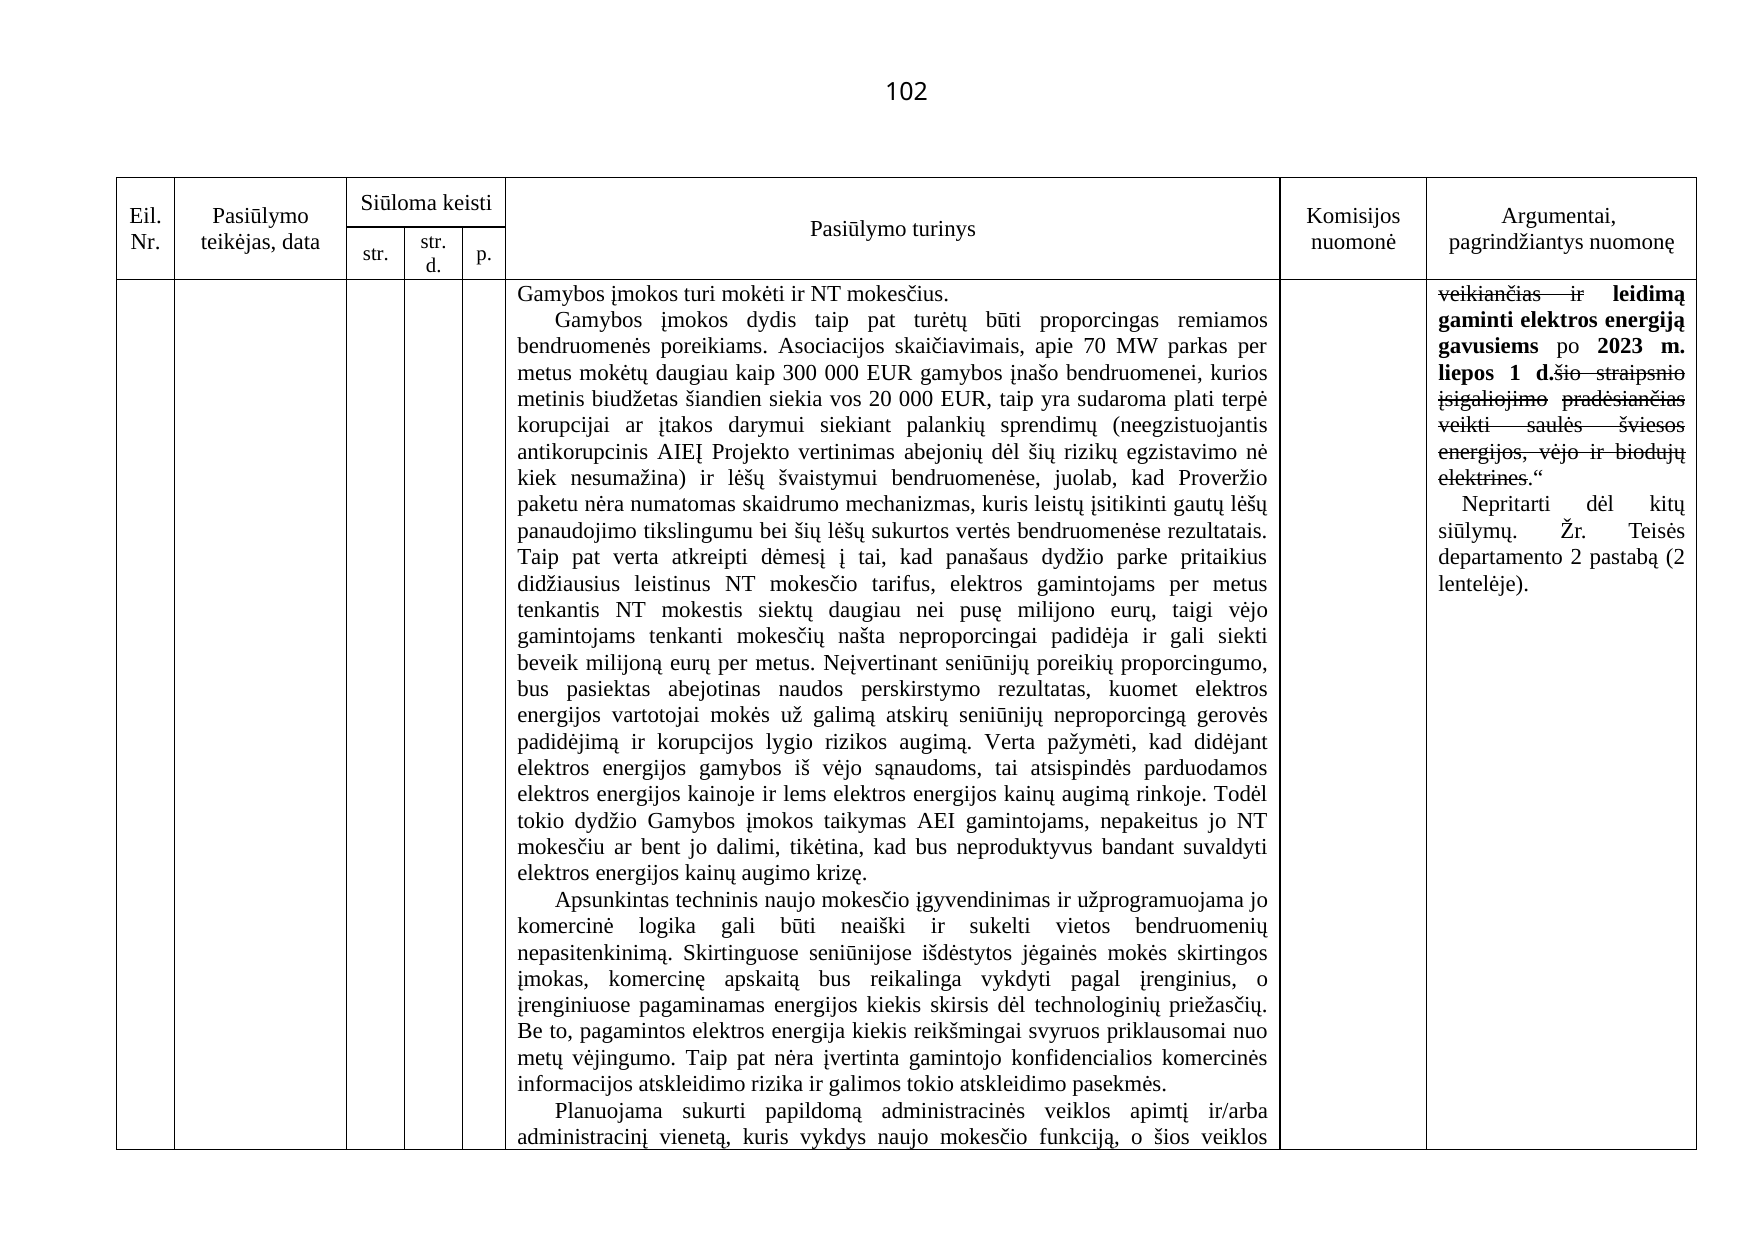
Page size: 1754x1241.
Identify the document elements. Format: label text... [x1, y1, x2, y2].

table_header Argumentai, pagrindžiantys nuomonę [1427, 178, 1696, 279]
table_cell [347, 280, 404, 1149]
table_cell Gamybos įmokos turi mokėti ir NT mokesčius. Gamybos įmokos dydis taip pat turėtų būti proporcingas remiamos bendruomenės poreikiams. Asociacijos skaičiavimais, apie 70 MW parkas per metus mokėtų daugiau kaip 300 000 EUR gamybos įnašo bendruomenei, kurios metinis biudžetas šiandien siekia vos 20 000 EUR, taip yra sudaroma plati terpė korupcijai ar įtakos darymui siekiant palankių sprendimų (neegzistuojantis antikorupcinis AIEĮ Projekto vertinimas abejonių dėl šių rizikų egzistavimo nė kiek nesumažina) ir lėšų švaistymui bendruomenėse, juolab, kad Proveržio paketu nėra numatomas skaidrumo mechanizmas, kuris leistų įsitikinti gautų lėšų panaudojimo tikslingumu bei šių lėšų sukurtos vertės bendruomenėse rezultatais. Taip pat verta atkreipti dėmesį į tai, kad panašaus dydžio parke pritaikius didžiausius leistinus NT mokesčio tarifus, elektros gamintojams per metus tenkantis NT mokestis siektų daugiau nei pusę milijono eurų, taigi vėjo gamintojams tenkanti mokesčių našta neproporcingai padidėja ir gali siekti beveik milijoną eurų per metus. Neįvertinant seniūnijų poreikių proporcingumo, bus pasiektas abejotinas naudos perskirstymo rezultatas, kuomet elektros energijos vartotojai mokės už galimą atskirų seniūnijų neproporcingą gerovės padidėjimą ir korupcijos lygio rizikos augimą. Verta pažymėti, kad didėjant elektros energijos gamybos iš vėjo sąnaudoms, tai atsispindės parduodamos elektros energijos kainoje ir lems elektros energijos kainų augimą rinkoje. Todėl tokio dydžio Gamybos įmokos taikymas AEI gamintojams, nepakeitus jo NT mokesčiu ar bent jo dalimi, tikėtina, kad bus neproduktyvus bandant suvaldyti elektros energijos kainų augimo krizę. Apsunkintas techninis naujo mokesčio įgyvendinimas ir užprogramuojama jo komercinė logika gali būti neaiški ir sukelti vietos bendruomenių nepasitenkinimą. Skirtinguose seniūnijose išdėstytos jėgainės mokės skirtingos įmokas, komercinę apskaitą bus reikalinga vykdyti pagal įrenginius, o įrenginiuose pagaminamas energijos kiekis skirsis dėl technologinių priežasčių. Be to, pagamintos elektros energija kiekis reikšmingai svyruos priklausomai nuo metų vėjingumo. Taip pat nėra įvertinta gamintojo konfidencialios komercinės informacijos atskleidimo rizika ir galimos tokio atskleidimo pasekmės. Planuojama sukurti papildomą administracinės veiklos apimtį ir/arba administracinį vienetą, kuris vykdys naujo mokesčio funkciją, o šios veiklos [506, 280, 1279, 1149]
table_cell str. [347, 228, 404, 279]
table_header Siūloma keisti [347, 178, 505, 226]
table_cell [175, 280, 346, 1149]
table_header Komisijos nuomonė [1281, 178, 1426, 279]
table_header Pasiūlymo turinys [506, 178, 1279, 279]
table_header Eil. Nr. [117, 178, 174, 279]
table_cell p. [463, 228, 505, 279]
table_cell [1281, 280, 1426, 1149]
table_cell veikiančias ir leidimą gaminti elektros energiją gavusiems po 2023 m. liepos 1 d.šio straipsnio įsigaliojimo pradėsiančias veikti saulės šviesos energijos, vėjo ir biodujų elektrines.“ Nepritarti dėl kitų siūlymų. Žr. Teisės departamento 2 pastabą (2 lentelėje). [1427, 280, 1696, 1149]
table_cell [117, 280, 174, 1149]
table_cell str. d. [405, 228, 462, 279]
table_cell [463, 280, 505, 1149]
table_cell [405, 280, 462, 1149]
table_header Pasiūlymo teikėjas, data [175, 178, 346, 279]
